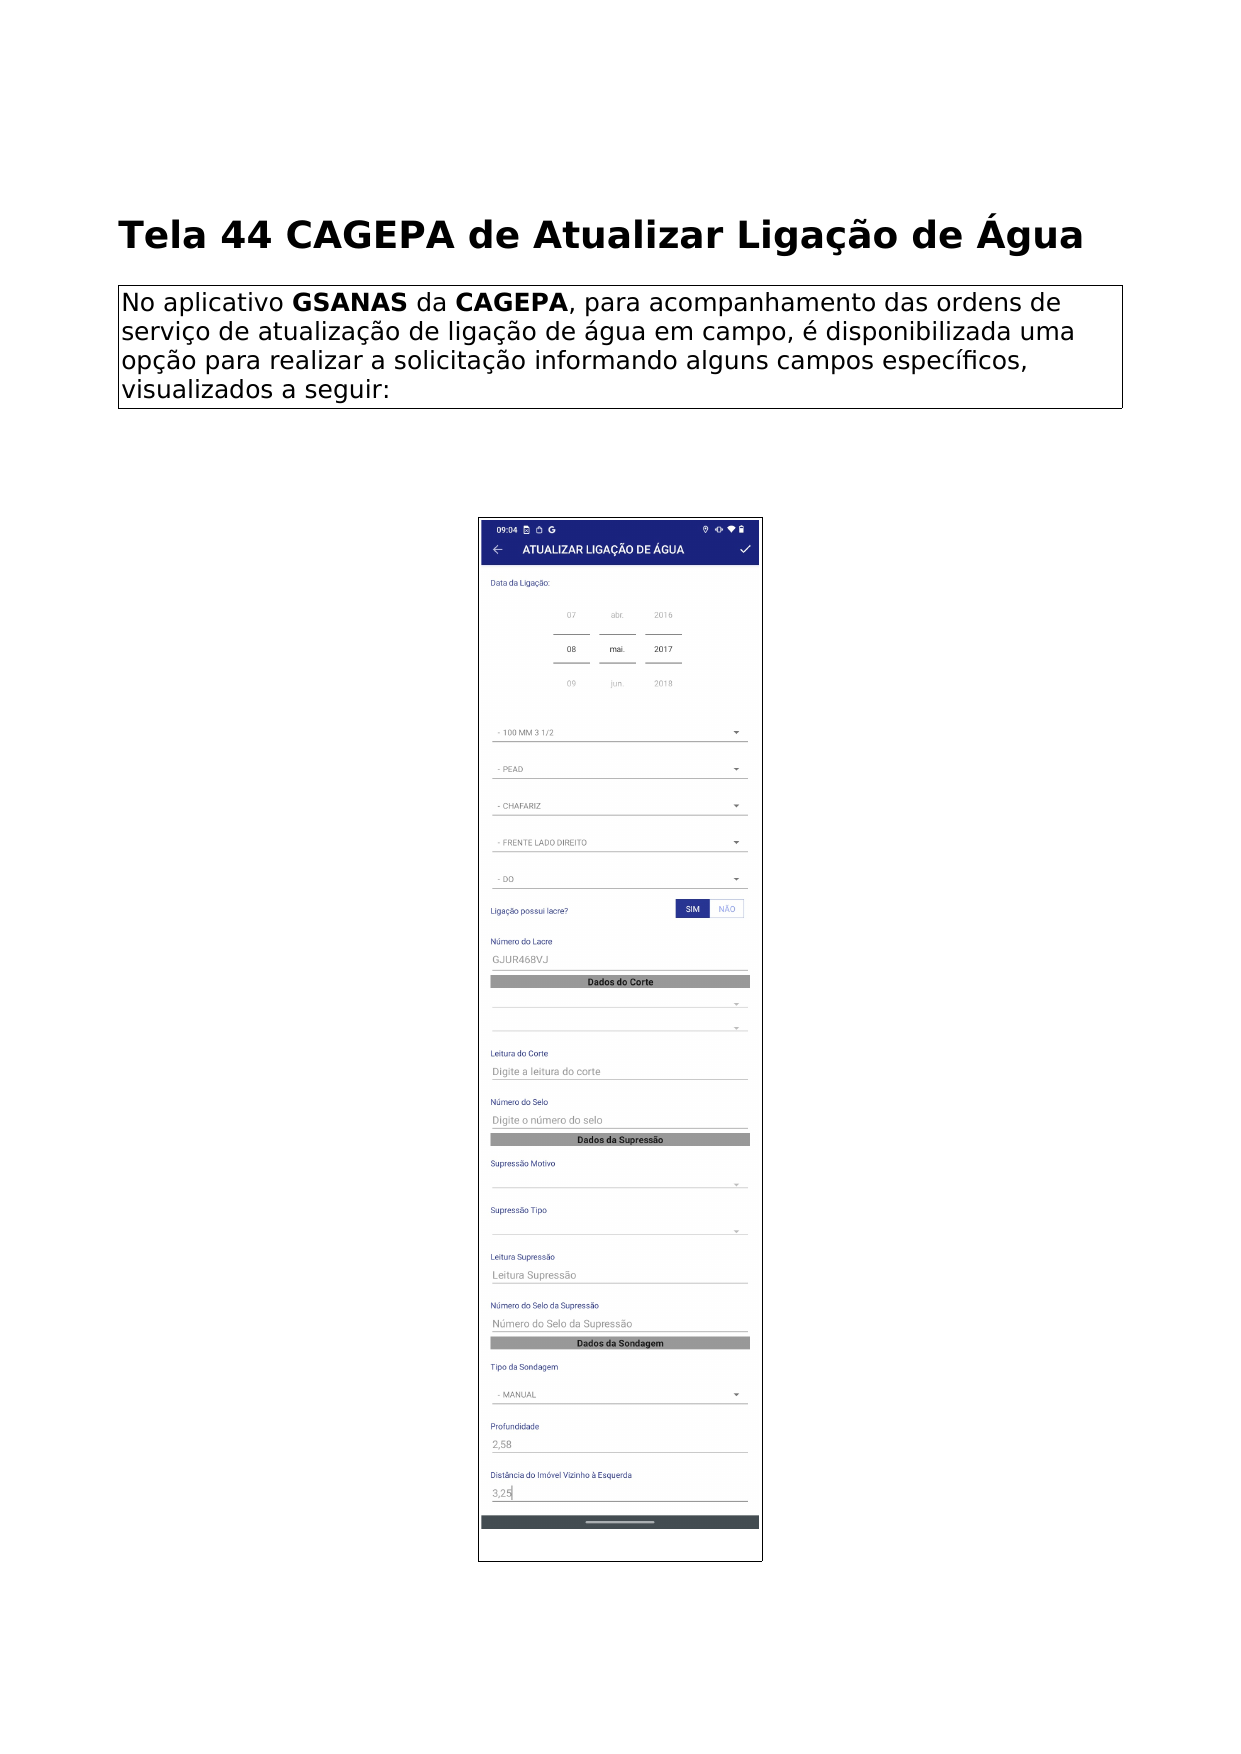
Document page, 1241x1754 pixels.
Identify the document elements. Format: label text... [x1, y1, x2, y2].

table_header No aplicativo GSANAS da CAGEPA, para acompanhamento das ordens de serviço de atualização de ligação de água em campo, é disponibilizada uma opção para realizar a solicitação informando alguns campos específicos, visualizados a seguir: [119, 286, 1122, 407]
subtitle Tela 44 CAGEPA de Atualizar Ligação de Água [118, 214, 1122, 258]
table_header [479, 518, 762, 1561]
picture [481, 520, 759, 1529]
